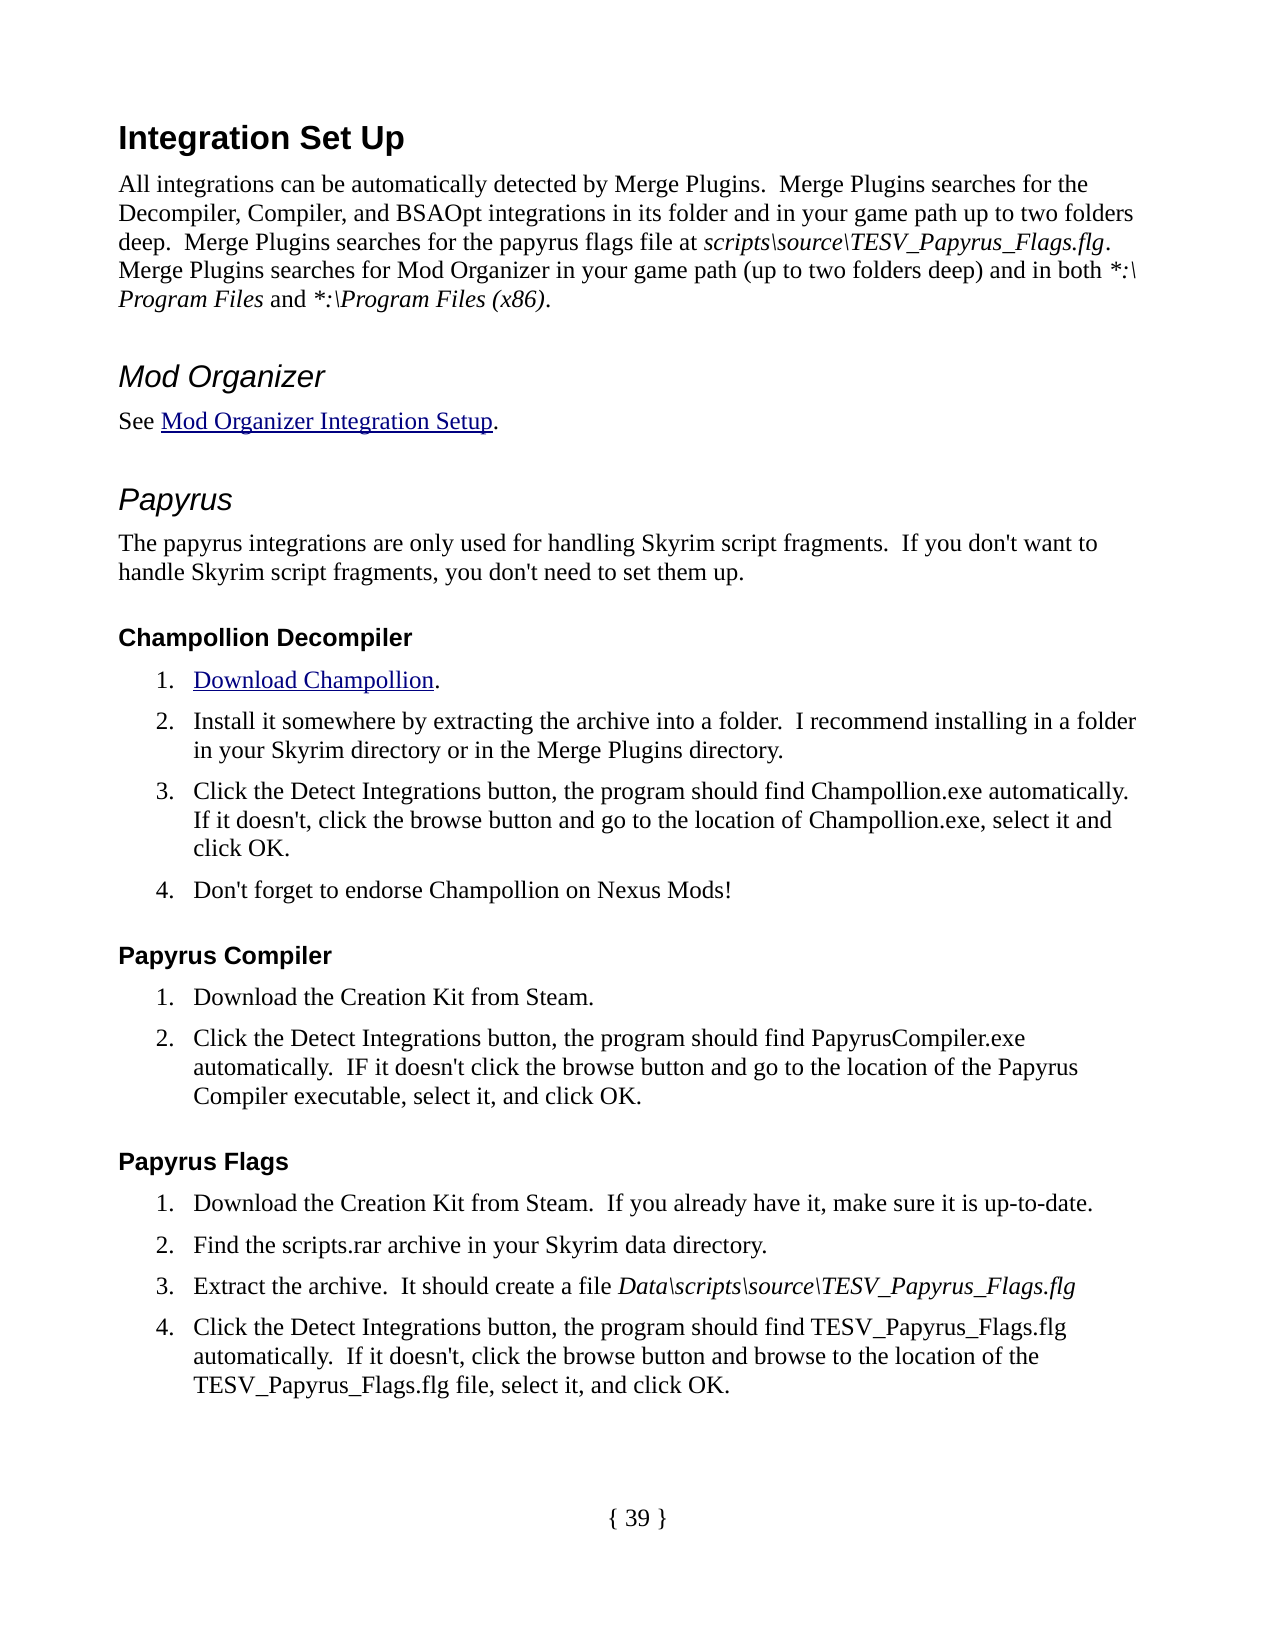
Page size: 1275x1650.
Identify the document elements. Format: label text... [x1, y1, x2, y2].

list Click the Detect Integrations button, the program should find Champollion.exe automatically. If it doesn't, click the browse button and go to the location of Champollion.exe, select it and click OK. [156, 776, 1157, 862]
list Install it somewhere by extracting the archive into a folder. I recommend installing in a folder in your Skyrim directory or in the Merge Plugins directory. [156, 706, 1157, 763]
list Extract the archive. It should create a file Data\scripts\source\TESV_Papyrus_Flags.flg [156, 1271, 1157, 1300]
subtitle Papyrus Compiler [118, 941, 1157, 970]
list Download Champollion. [156, 665, 1157, 693]
text See Mod Organizer Integration Setup. [118, 406, 1157, 435]
list Don't forget to endorse Champollion on Nexus Mods! [156, 875, 1157, 903]
subtitle Papyrus [118, 481, 1157, 516]
list Find the scripts.rar archive in your Skyrim data directory. [156, 1230, 1157, 1258]
text All integrations can be automatically detected by Merge Plugins. Merge Plugins searches for the Decompiler, Compiler, and BSAOpt integrations in its folder and in your game path up to two folders deep. Merge Plugins searches for the papyrus flags file at scripts\source\TESV_Papyrus_Flags.flg. Merge Plugins searches for Mod Organizer in your game path (up to two folders deep) and in both *:\Program Files and *:\Program Files (x86). [118, 169, 1157, 313]
list Click the Detect Integrations button, the program should find TESV_Papyrus_Flags.flg automatically. If it doesn't, click the browse button and browse to the location of the TESV_Papyrus_Flags.flg file, select it, and click OK. [156, 1312, 1157, 1398]
subtitle Mod Organizer [118, 358, 1157, 394]
text The papyrus integrations are only used for handling Skyrim script fragments. If you don't want to handle Skyrim script fragments, you don't need to set them up. [118, 528, 1157, 586]
list Click the Detect Integrations button, the program should find PapyrusCompiler.exe automatically. IF it doesn't click the browse button and go to the location of the Papyrus Compiler executable, select it, and click OK. [156, 1023, 1157, 1110]
list Download the Creation Kit from Steam. [156, 982, 1157, 1011]
subtitle Papyrus Flags [118, 1147, 1157, 1176]
list Download the Creation Kit from Steam. If you already have it, make sure it is up-to-date. [156, 1188, 1157, 1217]
subtitle Integration Set Up [118, 118, 1157, 157]
subtitle Champollion Decompiler [118, 623, 1157, 652]
